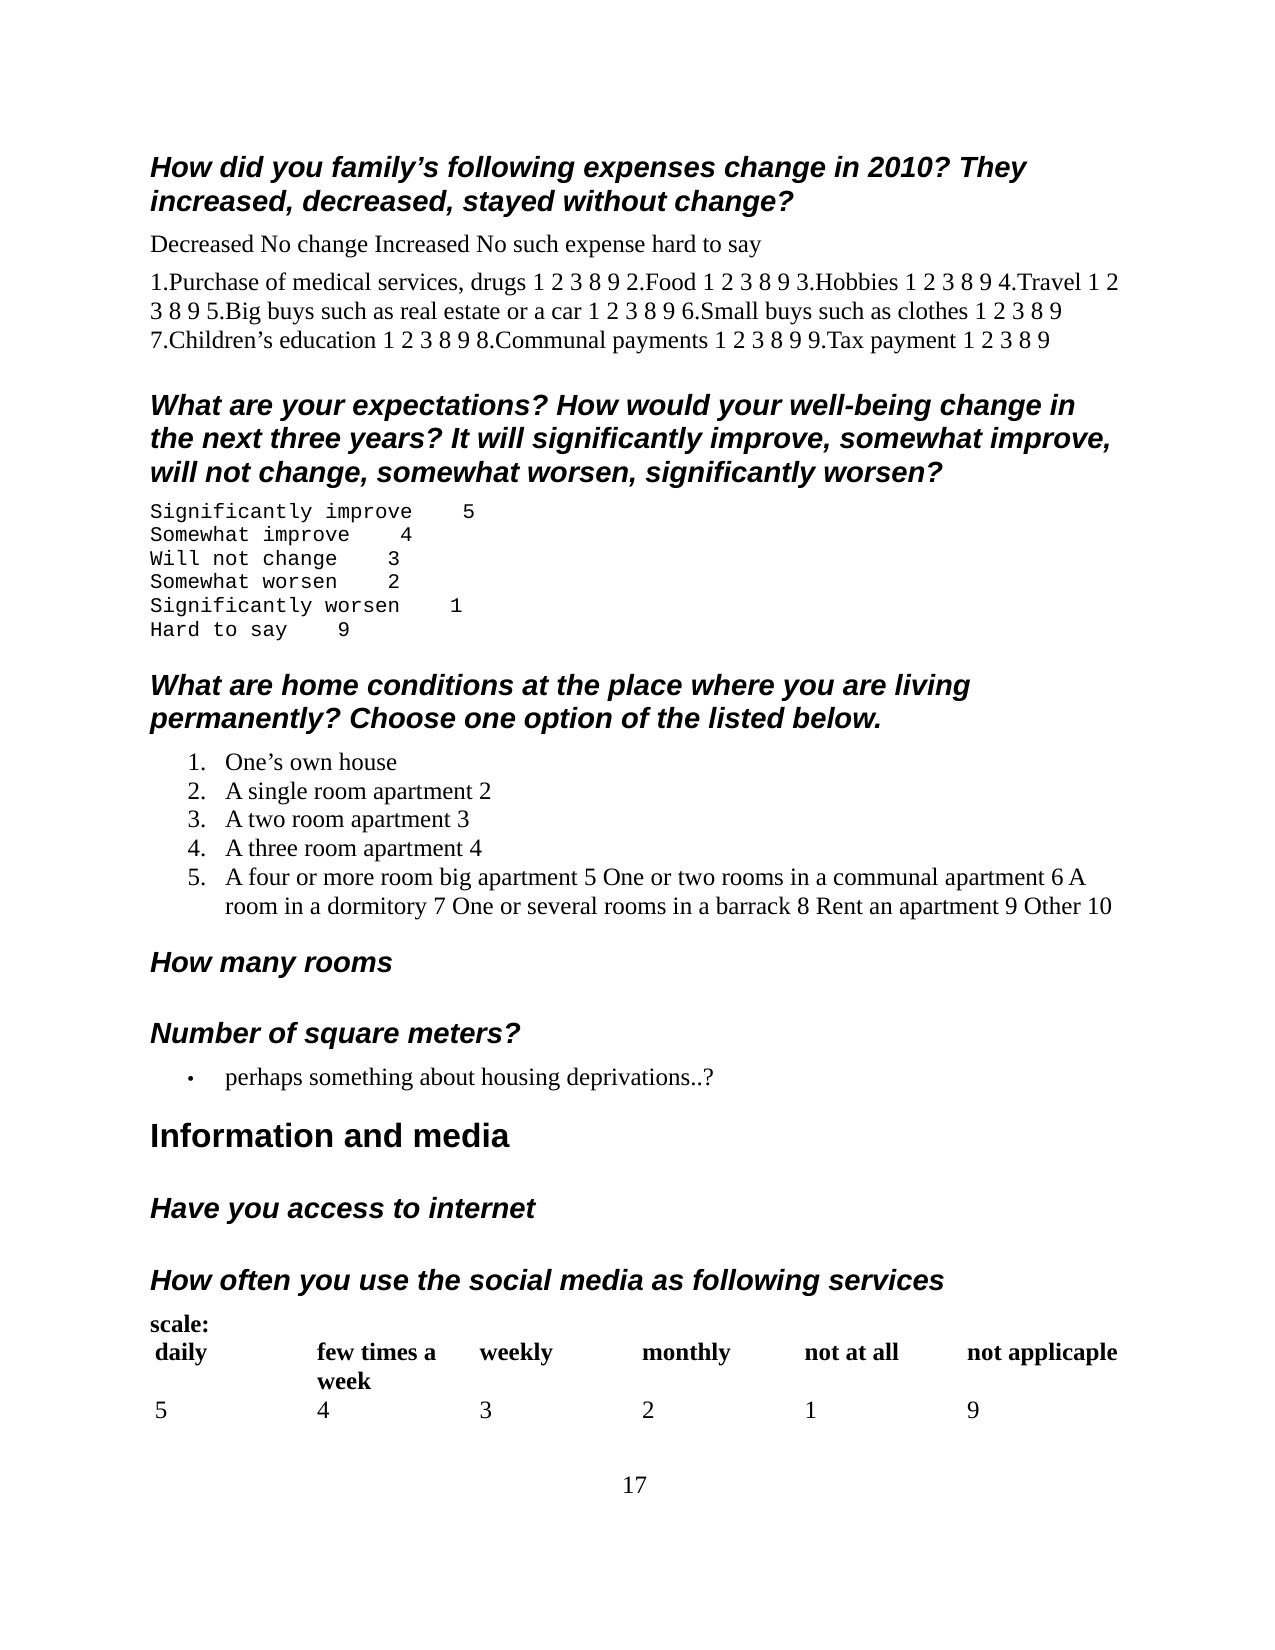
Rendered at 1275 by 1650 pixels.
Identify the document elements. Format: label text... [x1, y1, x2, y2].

subtitle Have you access to internet [150, 1192, 1125, 1225]
list perhaps something about housing deprivations..? [187, 1062, 1125, 1090]
table_cell 2 [638, 1395, 800, 1424]
table_header monthly [638, 1338, 800, 1395]
subtitle How many rooms [150, 944, 1125, 978]
list A three room apartment 4 [187, 833, 1125, 862]
table_header not applicaple [963, 1338, 1125, 1395]
list A four or more room big apartment 5 One or two rooms in a communal apartment 6 A room in a dormitory 7 One or several rooms in a barrack 8 Rent an apartment 9 Other 10 [187, 862, 1125, 919]
table_cell 3 [475, 1395, 637, 1424]
text scale: [150, 1309, 1125, 1337]
text Decreased No change Increased No such expense hard to say [150, 229, 1125, 258]
table_header few times a week [313, 1338, 475, 1395]
list A two room apartment 3 [187, 804, 1125, 833]
text Significantly improve 5 [150, 501, 1125, 524]
subtitle Number of square meters? [150, 1016, 1125, 1049]
text 1.Purchase of medical services, drugs 1 2 3 8 9 2.Food 1 2 3 8 9 3.Hobbies 1 2 3 8 9 4.Travel 1 2 3 8 9 5.Big buys such as real estate or a car 1 2 3 8 9 6.Small buys such as clothes 1 2 3 8 9 7.Children’s education 1 2 3 8 9 8.Communal payments 1 2 3 8 9 9.Tax payment 1 2 3 8 9 [150, 267, 1125, 353]
table_cell 4 [313, 1395, 475, 1424]
table_header daily [150, 1338, 312, 1395]
table_cell 1 [800, 1395, 962, 1424]
table_cell 9 [963, 1395, 1125, 1424]
table_cell 5 [150, 1395, 312, 1424]
subtitle Information and media [150, 1115, 1125, 1154]
text Will not change 3 [150, 548, 1125, 572]
subtitle What are your expectations? How would your well-being change in the next three years? It will significantly improve, somewhat improve, will not change, somewhat worsen, significantly worsen? [150, 387, 1125, 488]
subtitle How did you family’s following expenses change in 2010? They increased, decreased, stayed without change? [150, 150, 1125, 217]
subtitle How often you use the social media as following services [150, 1263, 1125, 1296]
text Somewhat improve 4 [150, 524, 1125, 548]
text Somewhat worsen 2 [150, 572, 1125, 595]
table_header not at all [800, 1338, 962, 1395]
text Significantly worsen 1 [150, 595, 1125, 619]
table_header weekly [475, 1338, 637, 1395]
list A single room apartment 2 [187, 776, 1125, 804]
subtitle What are home conditions at the place where you are living permanently? Choose one option of the listed below. [150, 667, 1125, 734]
list One’s own house [187, 747, 1125, 776]
text Hard to say 9 [150, 619, 1125, 642]
